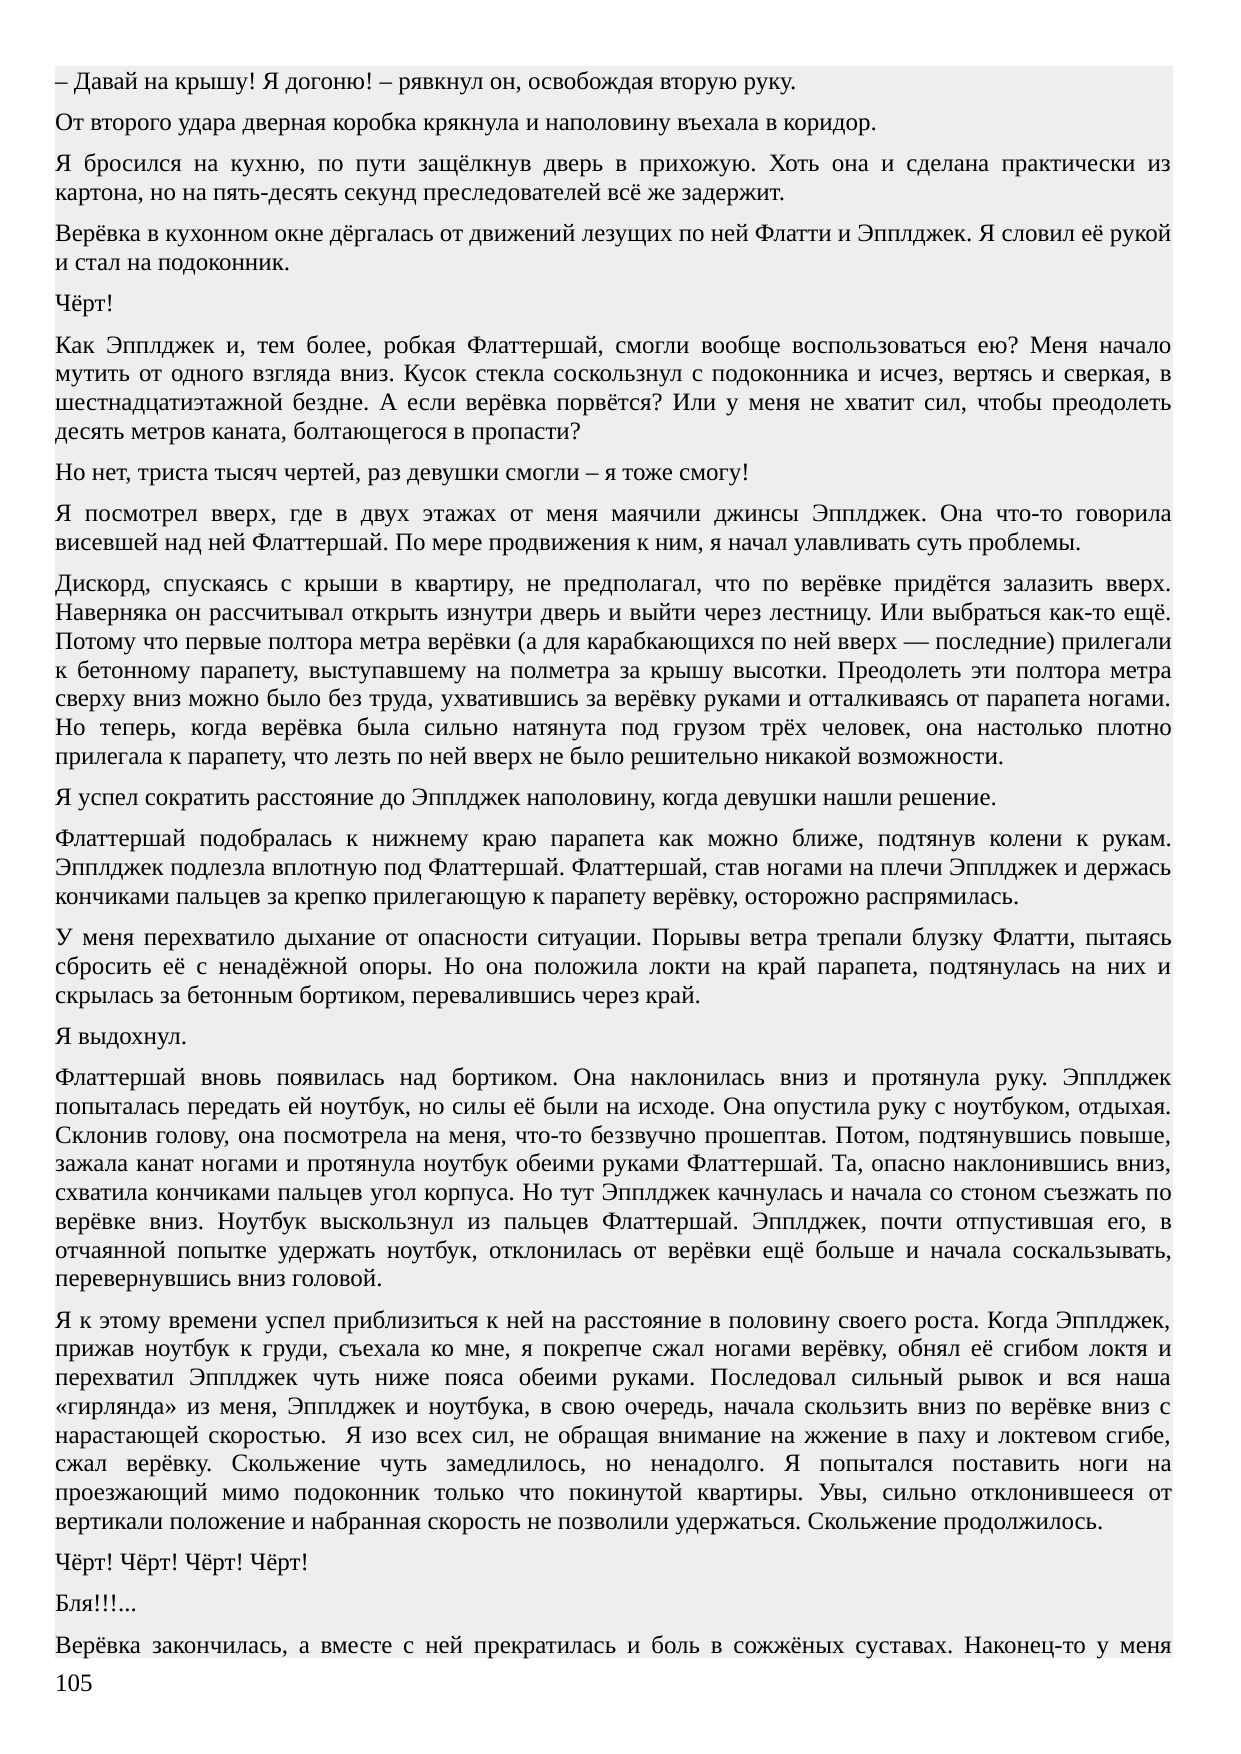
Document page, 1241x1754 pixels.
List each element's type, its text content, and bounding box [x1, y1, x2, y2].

text Я бросился на кухню, по пути защёлкнув дверь в прихожую. Хоть она и сделана практически из картона, но на пять-десять секунд преследователей всё же задержит. [55, 148, 1173, 206]
text Но нет, триста тысяч чертей, раз девушки смогли – я тоже смогу! [55, 457, 1173, 486]
text Как Эпплджек и, тем более, робкая Флаттершай, смогли вообще воспользоваться ею? Меня начало мутить от одного взгляда вниз. Кусок стекла соскользнул с подоконника и исчез, вертясь и сверкая, в шестнадцатиэтажной бездне. А если верёвка порвётся? Или у меня не хватит сил, чтобы преодолеть десять метров каната, болтающегося в пропасти? [55, 330, 1173, 445]
text От второго удара дверная коробка крякнула и наполовину въехала в коридор. [55, 107, 1173, 136]
text Бля!!!... [55, 1588, 1173, 1617]
text Я успел сократить расстояние до Эпплджек наполовину, когда девушки нашли решение. [55, 782, 1173, 811]
text Чёрт! Чёрт! Чёрт! Чёрт! [55, 1547, 1173, 1576]
text У меня перехватило дыхание от опасности ситуации. Порывы ветра трепали блузку Флатти, пытаясь сбросить её с ненадёжной опоры. Но она положила локти на край парапета, подтянулась на них и скрылась за бетонным бортиком, перевалившись через край. [55, 922, 1173, 1008]
text Я посмотрел вверх, где в двух этажах от меня маячили джинсы Эпплджек. Она что-то говорила висевшей над ней Флаттершай. По мере продвижения к ним, я начал улавливать суть проблемы. [55, 498, 1173, 556]
text Чёрт! [55, 288, 1173, 317]
text Верёвка закончилась, а вместе с ней прекратилась и боль в сожжёных суставах. Наконец-то у меня [55, 1630, 1173, 1658]
text Дискорд, спускаясь с крыши в квартиру, не предполагал, что по верёвке придётся залазить вверх. Наверняка он рассчитывал открыть изнутри дверь и выйти через лестницу. Или выбраться как-то ещё. Потому что первые полтора метра верёвки (а для карабкающихся по ней вверх — последние) прилегали к бетонному парапету, выступавшему на полметра за крышу высотки. Преодолеть эти полтора метра сверху вниз можно было без труда, ухватившись за верёвку руками и отталкиваясь от парапета ногами. Но теперь, когда верёвка была сильно натянута под грузом трёх человек, она настолько плотно прилегала к парапету, что лезть по ней вверх не было решительно никакой возможности. [55, 568, 1173, 770]
text Я выдохнул. [55, 1021, 1173, 1050]
text Я к этому времени успел приблизиться к ней на расстояние в половину своего роста. Когда Эпплджек, прижав ноутбук к груди, съехала ко мне, я покрепче сжал ногами верёвку, обнял её сгибом локтя и перехватил Эпплджек чуть ниже пояса обеими руками. Последовал сильный рывок и вся наша «гирлянда» из меня, Эпплджек и ноутбука, в свою очередь, начала скользить вниз по верёвке вниз с нарастающей скоростью. Я изо всех сил, не обращая внимание на жжение в паху и локтевом сгибе, сжал верёвку. Скольжение чуть замедлилось, но ненадолго. Я попытался поставить ноги на проезжающий мимо подоконник только что покинутой квартиры. Увы, сильно отклонившееся от вертикали положение и набранная скорость не позволили удержаться. Скольжение продолжилось. [55, 1305, 1173, 1535]
text Верёвка в кухонном окне дёргалась от движений лезущих по ней Флатти и Эпплджек. Я словил её рукой и стал на подоконник. [55, 218, 1173, 276]
text – Давай на крышу! Я догоню! – рявкнул он, освобождая вторую руку. [55, 66, 1173, 95]
text Флаттершай подобралась к нижнему краю парапета как можно ближе, подтянув колени к рукам. Эпплджек подлезла вплотную под Флаттершай. Флаттершай, став ногами на плечи Эпплджек и держась кончиками пальцев за крепко прилегающую к парапету верёвку, осторожно распрямилась. [55, 823, 1173, 910]
text Флаттершай вновь появилась над бортиком. Она наклонилась вниз и протянула руку. Эпплджек попыталась передать ей ноутбук, но силы её были на исходе. Она опустила руку с ноутбуком, отдыхая. Склонив голову, она посмотрела на меня, что-то беззвучно прошептав. Потом, подтянувшись повыше, зажала канат ногами и протянула ноутбук обеими руками Флаттершай. Та, опасно наклонившись вниз, схватила кончиками пальцев угол корпуса. Но тут Эпплджек качнулась и начала со стоном съезжать по верёвке вниз. Ноутбук выскользнул из пальцев Флаттершай. Эпплджек, почти отпустившая его, в отчаянной попытке удержать ноутбук, отклонилась от верёвки ещё больше и начала соскальзывать, перевернувшись вниз головой. [55, 1062, 1173, 1292]
